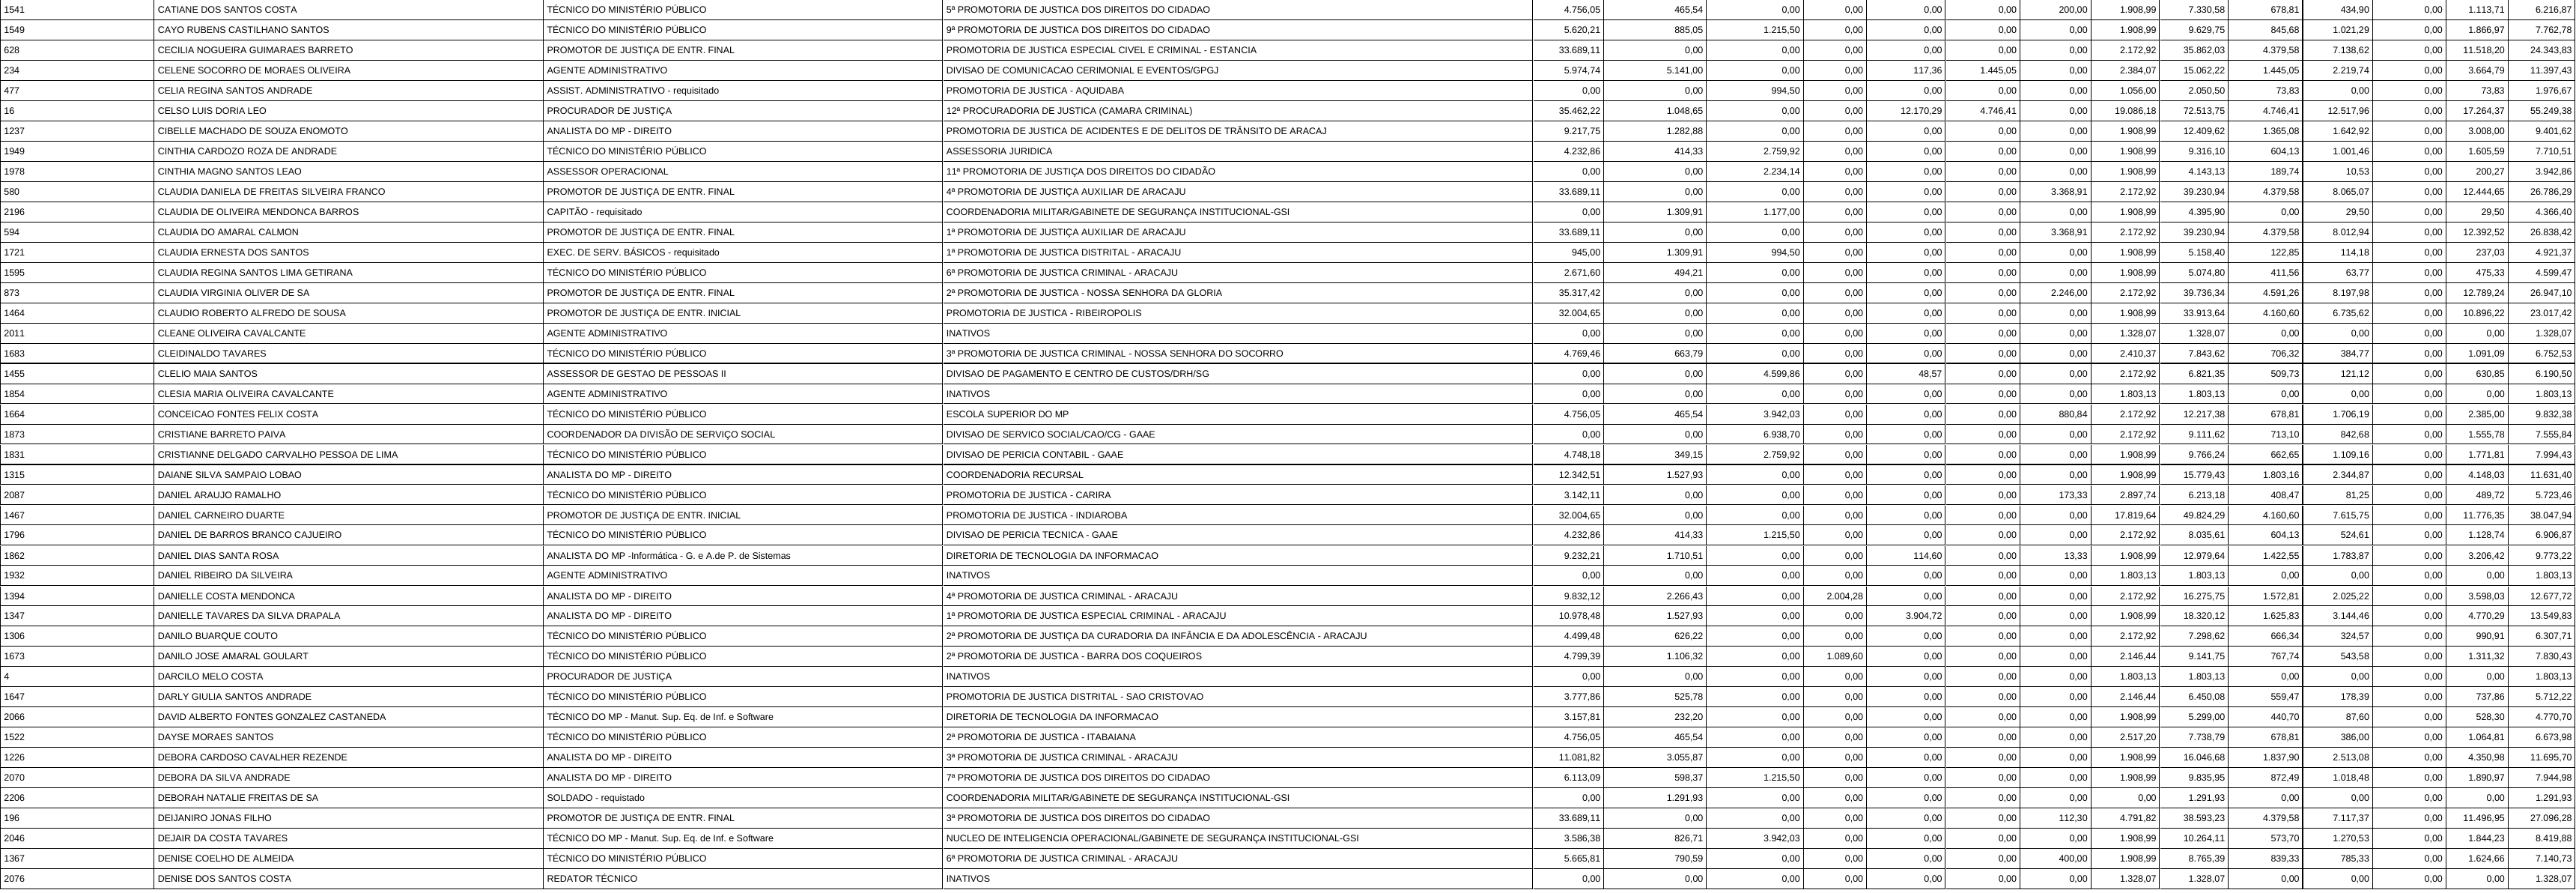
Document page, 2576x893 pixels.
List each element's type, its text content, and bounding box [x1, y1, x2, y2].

table_cell 12.789,24 [2446, 283, 2508, 303]
table_cell 842,68 [2303, 425, 2372, 444]
table_cell 3.008,00 [2446, 121, 2508, 141]
table_cell 38.593,23 [2160, 808, 2228, 828]
table_cell 2.234,14 [1707, 162, 1803, 181]
table_cell 0,00 [2373, 364, 2446, 384]
table_cell TÉCNICO DO MINISTÉRIO PÚBLICO [544, 626, 942, 646]
table_cell ASSESSORIA JURIDICA [944, 142, 1532, 161]
table_cell 2.172,92 [2092, 223, 2159, 242]
table_cell DIRETORIA DE TECNOLOGIA DA INFORMACAO [944, 546, 1532, 565]
table_cell CLAUDIA REGINA SANTOS LIMA GETIRANA [154, 263, 543, 282]
table_cell 1647 [1, 687, 154, 706]
table_cell 3.586,38 [1534, 829, 1603, 848]
table_cell 0,00 [1804, 667, 1866, 686]
table_cell 0,00 [2373, 40, 2446, 60]
table_cell 2066 [1, 707, 154, 727]
table_cell 0,00 [2020, 587, 2091, 605]
table_cell 0,00 [2373, 223, 2446, 242]
table_cell 9.835,95 [2160, 768, 2228, 787]
table_cell COORDENADORIA MILITAR/GABINETE DE SEGURANÇA INSTITUCIONAL-GSI [944, 788, 1532, 808]
table_cell 0,00 [1946, 525, 2020, 545]
table_cell 1.706,19 [2303, 405, 2372, 424]
table_cell 0,00 [2373, 263, 2446, 282]
table_cell 0,00 [2020, 202, 2091, 222]
table_cell 1347 [1, 606, 154, 626]
table_cell 885,05 [1604, 20, 1706, 40]
table_cell 3ª PROMOTORIA DE JUSTICA CRIMINAL - ARACAJU [944, 748, 1532, 767]
table_cell 4.379,58 [2229, 182, 2302, 202]
table_cell 1.642,92 [2303, 121, 2372, 141]
table_cell 706,32 [2229, 344, 2302, 363]
table_cell 1464 [1, 303, 154, 323]
table_cell 0,00 [1604, 283, 1706, 303]
table_cell DIVISAO DE COMUNICACAO CERIMONIAL E EVENTOS/GPGJ [944, 61, 1532, 80]
table_cell DENISE COELHO DE ALMEIDA [154, 849, 543, 868]
table_cell 0,00 [2020, 768, 2091, 787]
table_cell 1455 [1, 364, 154, 384]
table_cell 0,00 [1867, 667, 1945, 686]
table_cell 0,00 [1707, 587, 1803, 605]
table_cell 114,18 [2303, 243, 2372, 262]
table_cell 232,20 [1604, 707, 1706, 727]
table_cell 2.172,92 [2092, 40, 2159, 60]
table_cell 1.555,78 [2446, 425, 2508, 444]
table_cell 4 [1, 667, 154, 686]
table_cell 5.299,00 [2160, 707, 2228, 727]
table_cell ASSESSOR OPERACIONAL [544, 162, 942, 181]
table_cell 7.843,62 [2160, 344, 2228, 363]
table_cell 1831 [1, 445, 154, 464]
table_cell 0,00 [2303, 869, 2372, 889]
table_cell CLEANE OLIVEIRA CAVALCANTE [154, 324, 543, 343]
table_cell TÉCNICO DO MINISTÉRIO PÚBLICO [544, 485, 942, 504]
table_cell 5.158,40 [2160, 243, 2228, 262]
table_cell 0,00 [1707, 263, 1803, 282]
table_header 434,90 [2303, 0, 2372, 19]
table_cell 0,00 [1707, 849, 1803, 868]
table_cell 0,00 [1804, 465, 1866, 484]
table_cell CLAUDIA VIRGINIA OLIVER DE SA [154, 283, 543, 303]
table_cell 0,00 [2020, 20, 2091, 40]
table_cell 2206 [1, 788, 154, 808]
table_cell 1.056,00 [2092, 81, 2159, 100]
table_cell 0,00 [1707, 707, 1803, 727]
table_cell 0,00 [2373, 546, 2446, 565]
table_cell 7.298,62 [2160, 626, 2228, 646]
table_cell 0,00 [2020, 81, 2091, 100]
table_cell 1.328,07 [2509, 869, 2575, 889]
table_cell 3.157,81 [1534, 707, 1603, 727]
table_cell 2076 [1, 869, 154, 889]
table_cell 1315 [1, 465, 154, 484]
table_cell 662,65 [2229, 445, 2302, 464]
table_cell 2.050,50 [2160, 81, 2228, 100]
table_cell 678,81 [2229, 405, 2302, 424]
table_cell 0,00 [2373, 445, 2446, 464]
table_cell 121,12 [2303, 364, 2372, 384]
table_cell 0,00 [1804, 606, 1866, 626]
table_cell 9.773,22 [2509, 546, 2575, 565]
table_cell 1.837,90 [2229, 748, 2302, 767]
table_cell 1.890,97 [2446, 768, 2508, 787]
table_cell 0,00 [1867, 727, 1945, 747]
table_cell 1.291,93 [2160, 788, 2228, 808]
table_cell 4.232,86 [1534, 525, 1603, 545]
table_cell 1.445,05 [1946, 61, 2020, 80]
table_cell 0,00 [1946, 142, 2020, 161]
table_cell PROMOTOR DE JUSTIÇA DE ENTR. FINAL [544, 808, 942, 828]
table_cell 1.908,99 [2092, 606, 2159, 626]
table_cell 0,00 [2373, 727, 2446, 747]
table_header 1.908,99 [2092, 0, 2159, 19]
table_cell 4.770,29 [2446, 606, 2508, 626]
table_cell 994,50 [1707, 243, 1803, 262]
table_cell 0,00 [2373, 384, 2446, 403]
table_cell 0,00 [1946, 727, 2020, 747]
table_cell 2.146,44 [2092, 647, 2159, 666]
table_cell ANALISTA DO MP - DIREITO [544, 587, 942, 605]
table_cell 0,00 [2303, 324, 2372, 343]
table_cell 33.689,11 [1534, 40, 1603, 60]
table_cell 559,47 [2229, 687, 2302, 706]
table_cell 9.316,10 [2160, 142, 2228, 161]
table_cell 2ª PROMOTORIA DE JUSTICA - ITABAIANA [944, 727, 1532, 747]
table_cell CAYO RUBENS CASTILHANO SANTOS [154, 20, 543, 40]
table_cell 1.803,13 [2092, 667, 2159, 686]
table_cell 4.379,58 [2229, 223, 2302, 242]
table_cell 24.343,83 [2509, 40, 2575, 60]
table_cell 0,00 [1534, 667, 1603, 686]
table_cell 3.904,72 [1867, 606, 1945, 626]
table_cell AGENTE ADMINISTRATIVO [544, 324, 942, 343]
table_cell DIVISAO DE PERICIA CONTABIL - GAAE [944, 445, 1532, 464]
table_cell 1.803,13 [2509, 566, 2575, 585]
table_cell 414,33 [1604, 142, 1706, 161]
table_cell 1.908,99 [2092, 465, 2159, 484]
table_cell 0,00 [2229, 869, 2302, 889]
table_cell 0,00 [1804, 303, 1866, 323]
table_cell 0,00 [1804, 506, 1866, 524]
table_cell PROMOTOR DE JUSTIÇA DE ENTR. FINAL [544, 40, 942, 60]
table_cell 0,00 [1804, 20, 1866, 40]
table_cell 1.328,07 [2092, 324, 2159, 343]
table_cell 0,00 [1707, 223, 1803, 242]
table_cell 0,00 [2020, 647, 2091, 666]
table_cell 1.908,99 [2092, 748, 2159, 767]
table_cell DANILO JOSE AMARAL GOULART [154, 647, 543, 666]
table_cell PROCURADOR DE JUSTIÇA [544, 667, 942, 686]
table_cell 0,00 [2020, 829, 2091, 848]
table_cell 13,33 [2020, 546, 2091, 565]
table_header TÉCNICO DO MINISTÉRIO PÚBLICO [544, 0, 942, 19]
table_cell PROMOTOR DE JUSTIÇA DE ENTR. INICIAL [544, 506, 942, 524]
table_cell 0,00 [2373, 869, 2446, 889]
table_cell 580 [1, 182, 154, 202]
table_cell 543,58 [2303, 647, 2372, 666]
table_cell 573,70 [2229, 829, 2302, 848]
table_cell 3ª PROMOTORIA DE JUSTICA DOS DIREITOS DO CIDADAO [944, 808, 1532, 828]
table_cell 1.803,16 [2229, 465, 2302, 484]
table_cell 33.689,11 [1534, 808, 1603, 828]
table_cell DIVISAO DE PERICIA TECNICA - GAAE [944, 525, 1532, 545]
table_cell 1.908,99 [2092, 445, 2159, 464]
table_cell 0,00 [1867, 223, 1945, 242]
table_cell 7.117,37 [2303, 808, 2372, 828]
table_cell 0,00 [1707, 303, 1803, 323]
table_cell 0,00 [2373, 243, 2446, 262]
table_cell TÉCNICO DO MP - Manut. Sup. Eq. de Inf. e Software [544, 829, 942, 848]
table_cell 0,00 [1604, 869, 1706, 889]
table_cell CECILIA NOGUEIRA GUIMARAES BARRETO [154, 40, 543, 60]
table_cell 33.689,11 [1534, 182, 1603, 202]
table_cell 845,68 [2229, 20, 2302, 40]
table_cell 0,00 [1604, 40, 1706, 60]
table_cell 0,00 [1534, 869, 1603, 889]
table_cell 12.517,96 [2303, 101, 2372, 121]
table_cell 1.001,46 [2303, 142, 2372, 161]
table_cell 0,00 [1804, 101, 1866, 121]
table_cell 0,00 [1867, 788, 1945, 808]
table_cell 5.712,22 [2509, 687, 2575, 706]
table_cell 1.803,13 [2092, 566, 2159, 585]
table_cell 0,00 [1867, 384, 1945, 403]
table_cell INATIVOS [944, 566, 1532, 585]
table_cell 0,00 [1604, 364, 1706, 384]
table_cell 1.177,00 [1707, 202, 1803, 222]
table_cell 9ª PROMOTORIA DE JUSTICA DOS DIREITOS DO CIDADAO [944, 20, 1532, 40]
table_cell 1.803,13 [2092, 384, 2159, 403]
table_cell 1.625,83 [2229, 606, 2302, 626]
table_cell 2070 [1, 768, 154, 787]
table_cell 1854 [1, 384, 154, 403]
table_cell 173,33 [2020, 485, 2091, 504]
table_cell 0,00 [1604, 162, 1706, 181]
table_cell 0,00 [1867, 647, 1945, 666]
table_cell 1.908,99 [2092, 768, 2159, 787]
table_cell 7.994,43 [2509, 445, 2575, 464]
table_cell 0,00 [2303, 788, 2372, 808]
table_cell 0,00 [1804, 525, 1866, 545]
table_cell 525,78 [1604, 687, 1706, 706]
table_cell 0,00 [1867, 324, 1945, 343]
table_cell 16.046,68 [2160, 748, 2228, 767]
table_cell 55.249,38 [2509, 101, 2575, 121]
table_cell 2.246,00 [2020, 283, 2091, 303]
table_cell CELENE SOCORRO DE MORAES OLIVEIRA [154, 61, 543, 80]
table_cell 0,00 [2373, 162, 2446, 181]
table_cell 414,33 [1604, 525, 1706, 545]
table_cell 9.629,75 [2160, 20, 2228, 40]
table_cell 0,00 [1946, 707, 2020, 727]
table_cell 114,60 [1867, 546, 1945, 565]
table_cell 8.197,98 [2303, 283, 2372, 303]
table_cell 0,00 [1946, 485, 2020, 504]
table_cell 1.908,99 [2092, 303, 2159, 323]
table_cell 26.838,42 [2509, 223, 2575, 242]
table_cell 0,00 [1707, 606, 1803, 626]
table_cell DAVID ALBERTO FONTES GONZALEZ CASTANEDA [154, 707, 543, 727]
table_cell 0,00 [1804, 405, 1866, 424]
table_cell 10.978,48 [1534, 606, 1603, 626]
table_cell 873 [1, 283, 154, 303]
table_cell 1ª PROMOTORIA DE JUSTICA DISTRITAL - ARACAJU [944, 243, 1532, 262]
table_cell 0,00 [1534, 162, 1603, 181]
table_cell 0,00 [1946, 20, 2020, 40]
table_cell 1796 [1, 525, 154, 545]
table_cell 12.392,52 [2446, 223, 2508, 242]
table_cell DARLY GIULIA SANTOS ANDRADE [154, 687, 543, 706]
table_cell 11.397,43 [2509, 61, 2575, 80]
table_cell 0,00 [1604, 808, 1706, 828]
table_cell 11.695,70 [2509, 748, 2575, 767]
table_cell 0,00 [2373, 465, 2446, 484]
table_cell 0,00 [1867, 20, 1945, 40]
table_cell ANALISTA DO MP - DIREITO [544, 606, 942, 626]
table_cell 4.746,41 [1946, 101, 2020, 121]
table_cell 2.219,74 [2303, 61, 2372, 80]
table_cell 7.140,73 [2509, 849, 2575, 868]
table_cell 122,85 [2229, 243, 2302, 262]
table_cell 6ª PROMOTORIA DE JUSTICA CRIMINAL - ARACAJU [944, 849, 1532, 868]
table_cell 0,00 [1867, 344, 1945, 363]
table_cell PROMOTOR DE JUSTIÇA DE ENTR. INICIAL [544, 303, 942, 323]
table_cell 0,00 [2020, 263, 2091, 282]
table_cell 1932 [1, 566, 154, 585]
table_cell TÉCNICO DO MINISTÉRIO PÚBLICO [544, 20, 942, 40]
table_header 7.330,58 [2160, 0, 2228, 19]
table_cell 0,00 [1867, 405, 1945, 424]
table_cell 0,00 [2446, 869, 2508, 889]
table_cell 0,00 [1707, 808, 1803, 828]
table_cell 1.106,32 [1604, 647, 1706, 666]
table_cell 1949 [1, 142, 154, 161]
table_cell 1.309,91 [1604, 202, 1706, 222]
table_cell 0,00 [1946, 849, 2020, 868]
table_cell 2.172,92 [2092, 587, 2159, 605]
table_cell 0,00 [1534, 324, 1603, 343]
table_cell 9.832,12 [1534, 587, 1603, 605]
table_cell 2.004,28 [1804, 587, 1866, 605]
table_cell 604,13 [2229, 525, 2302, 545]
table_cell 0,00 [1946, 606, 2020, 626]
table_cell 35.462,22 [1534, 101, 1603, 121]
table_cell 7.762,78 [2509, 20, 2575, 40]
table_cell 4.791,82 [2092, 808, 2159, 828]
table_cell 0,00 [1707, 788, 1803, 808]
table_cell 4.756,05 [1534, 727, 1603, 747]
table_header 465,54 [1604, 0, 1706, 19]
table_cell 9.766,24 [2160, 445, 2228, 464]
table_cell 4.499,48 [1534, 626, 1603, 646]
table_cell 0,00 [2020, 788, 2091, 808]
table_cell 0,00 [1707, 182, 1803, 202]
table_cell 0,00 [1707, 687, 1803, 706]
table_cell TÉCNICO DO MINISTÉRIO PÚBLICO [544, 344, 942, 363]
table_cell 0,00 [2446, 566, 2508, 585]
table_header 678,81 [2229, 0, 2302, 19]
table_cell 0,00 [1707, 566, 1803, 585]
table_cell 6.735,62 [2303, 303, 2372, 323]
table_cell 7ª PROMOTORIA DE JUSTICA DOS DIREITOS DO CIDADAO [944, 768, 1532, 787]
table_cell 2.172,92 [2092, 182, 2159, 202]
table_cell 8.012,94 [2303, 223, 2372, 242]
table_cell 0,00 [1946, 566, 2020, 585]
table_cell 0,00 [1946, 405, 2020, 424]
table_cell 0,00 [2020, 40, 2091, 60]
table_cell 72.513,75 [2160, 101, 2228, 121]
table_cell 0,00 [1604, 425, 1706, 444]
table_cell 1664 [1, 405, 154, 424]
table_cell 6.906,87 [2509, 525, 2575, 545]
table_cell 6ª PROMOTORIA DE JUSTICA CRIMINAL - ARACAJU [944, 263, 1532, 282]
table_cell 0,00 [1804, 727, 1866, 747]
table_cell 17.264,37 [2446, 101, 2508, 121]
table_cell 3.664,79 [2446, 61, 2508, 80]
table_cell 1.527,93 [1604, 465, 1706, 484]
table_cell 12.217,38 [2160, 405, 2228, 424]
table_cell 767,74 [2229, 647, 2302, 666]
table_cell 81,25 [2303, 485, 2372, 504]
table_cell 0,00 [1867, 768, 1945, 787]
table_cell 0,00 [2373, 324, 2446, 343]
table_cell PROMOTORIA DE JUSTICA - RIBEIROPOLIS [944, 303, 1532, 323]
table_cell 2.172,92 [2092, 405, 2159, 424]
table_cell 1ª PROMOTORIA DE JUSTICA ESPECIAL CRIMINAL - ARACAJU [944, 606, 1532, 626]
table_cell 1.018,48 [2303, 768, 2372, 787]
table_cell 0,00 [2373, 20, 2446, 40]
table_cell 1.844,23 [2446, 829, 2508, 848]
table_cell 29,50 [2303, 202, 2372, 222]
table_cell 0,00 [2373, 506, 2446, 524]
table_cell 0,00 [1707, 727, 1803, 747]
table_cell SOLDADO - requistado [544, 788, 942, 808]
table_cell 0,00 [2020, 384, 2091, 403]
table_cell 1.572,81 [2229, 587, 2302, 605]
table_cell ASSESSOR DE GESTAO DE PESSOAS II [544, 364, 942, 384]
table_cell 0,00 [1867, 182, 1945, 202]
table_cell 465,54 [1604, 405, 1706, 424]
table_cell ASSIST. ADMINISTRATIVO - requisitado [544, 81, 942, 100]
table_cell 0,00 [1804, 283, 1866, 303]
table_cell 38.047,94 [2509, 506, 2575, 524]
table_cell 0,00 [1867, 465, 1945, 484]
table_cell 6.938,70 [1707, 425, 1803, 444]
table_cell 0,00 [2373, 525, 2446, 545]
table_cell CLAUDIA DE OLIVEIRA MENDONCA BARROS [154, 202, 543, 222]
table_cell 0,00 [2020, 525, 2091, 545]
table_cell 1.109,16 [2303, 445, 2372, 464]
table_cell 4.160,60 [2229, 303, 2302, 323]
table_cell 12.342,51 [1534, 465, 1603, 484]
table_cell 0,00 [1707, 283, 1803, 303]
table_cell 785,33 [2303, 849, 2372, 868]
table_cell 1522 [1, 727, 154, 747]
table_cell 826,71 [1604, 829, 1706, 848]
table_cell 0,00 [1867, 283, 1945, 303]
table_cell 1.908,99 [2092, 142, 2159, 161]
table_cell 17.819,64 [2092, 506, 2159, 524]
table_header CATIANE DOS SANTOS COSTA [154, 0, 543, 19]
table_cell 0,00 [1867, 142, 1945, 161]
table_cell 0,00 [1707, 546, 1803, 565]
table_cell 2.172,92 [2092, 283, 2159, 303]
table_header 1541 [1, 0, 154, 19]
table_cell 0,00 [2020, 465, 2091, 484]
table_cell 0,00 [1707, 344, 1803, 363]
table_cell DEBORA DA SILVA ANDRADE [154, 768, 543, 787]
table_cell 0,00 [1946, 283, 2020, 303]
table_cell 0,00 [2373, 667, 2446, 686]
table_cell CLEIDINALDO TAVARES [154, 344, 543, 363]
table_cell 0,00 [1804, 566, 1866, 585]
table_cell 0,00 [2373, 121, 2446, 141]
table_cell 2ª PROMOTORIA DE JUSTICA - BARRA DOS COQUEIROS [944, 647, 1532, 666]
table_cell 12.409,62 [2160, 121, 2228, 141]
table_cell 49.824,29 [2160, 506, 2228, 524]
table_cell 0,00 [1867, 303, 1945, 323]
table_cell 0,00 [1867, 869, 1945, 889]
table_cell 0,00 [1707, 485, 1803, 504]
table_cell 1394 [1, 587, 154, 605]
table_cell CINTHIA CARDOZO ROZA DE ANDRADE [154, 142, 543, 161]
table_cell 0,00 [2446, 324, 2508, 343]
table_cell 0,00 [1946, 587, 2020, 605]
table_cell 0,00 [1604, 81, 1706, 100]
table_cell REDATOR TÉCNICO [544, 869, 942, 889]
table_cell 26.786,29 [2509, 182, 2575, 202]
table_cell 6.821,35 [2160, 364, 2228, 384]
table_cell 3.055,87 [1604, 748, 1706, 767]
table_cell COORDENADORIA MILITAR/GABINETE DE SEGURANÇA INSTITUCIONAL-GSI [944, 202, 1532, 222]
table_cell 0,00 [1604, 324, 1706, 343]
table_cell 0,00 [1804, 626, 1866, 646]
table_cell CLAUDIA DANIELA DE FREITAS SILVEIRA FRANCO [154, 182, 543, 202]
table_cell 6.190,50 [2509, 364, 2575, 384]
table_cell DEBORAH NATALIE FREITAS DE SA [154, 788, 543, 808]
table_cell 0,00 [2229, 202, 2302, 222]
table_cell 0,00 [1867, 121, 1945, 141]
table_cell 0,00 [2373, 587, 2446, 605]
table_cell 48,57 [1867, 364, 1945, 384]
table_cell CLAUDIO ROBERTO ALFREDO DE SOUSA [154, 303, 543, 323]
table_cell 678,81 [2229, 727, 2302, 747]
table_cell 0,00 [1804, 61, 1866, 80]
table_cell 4.748,18 [1534, 445, 1603, 464]
table_cell 1.365,08 [2229, 121, 2302, 141]
table_cell EXEC. DE SERV. BÁSICOS - requisitado [544, 243, 942, 262]
table_cell 872,49 [2229, 768, 2302, 787]
table_header 4.756,05 [1534, 0, 1603, 19]
table_cell 0,00 [1707, 384, 1803, 403]
table_cell 0,00 [1604, 182, 1706, 202]
table_cell 0,00 [2020, 566, 2091, 585]
table_cell 0,00 [2092, 788, 2159, 808]
table_cell 0,00 [1804, 243, 1866, 262]
table_cell INATIVOS [944, 869, 1532, 889]
table_cell 63,77 [2303, 263, 2372, 282]
table_cell 2.410,37 [2092, 344, 2159, 363]
table_cell 9.232,21 [1534, 546, 1603, 565]
table_cell 0,00 [1946, 869, 2020, 889]
table_cell 1.291,93 [1604, 788, 1706, 808]
table_cell 0,00 [2229, 566, 2302, 585]
table_cell 0,00 [1534, 364, 1603, 384]
table_cell 0,00 [1946, 182, 2020, 202]
table_cell 4.756,05 [1534, 405, 1603, 424]
table_cell 10.264,11 [2160, 829, 2228, 848]
table_cell 1367 [1, 849, 154, 868]
table_header 0,00 [1867, 0, 1945, 19]
table_cell 0,00 [1707, 324, 1803, 343]
table_cell 594 [1, 223, 154, 242]
table_cell 87,60 [2303, 707, 2372, 727]
table_cell 12.170,29 [1867, 101, 1945, 121]
table_cell 1.710,51 [1604, 546, 1706, 565]
table_cell 0,00 [1804, 445, 1866, 464]
table_cell 19.086,18 [2092, 101, 2159, 121]
table_cell 0,00 [1707, 626, 1803, 646]
table_cell 0,00 [1946, 121, 2020, 141]
table_cell 4.770,70 [2509, 707, 2575, 727]
table_cell 2.172,92 [2092, 425, 2159, 444]
table_cell 0,00 [1604, 506, 1706, 524]
table_cell CINTHIA MAGNO SANTOS LEAO [154, 162, 543, 181]
table_cell 0,00 [1804, 808, 1866, 828]
table_cell 0,00 [2020, 61, 2091, 80]
table_cell 2.897,74 [2092, 485, 2159, 504]
table_cell 0,00 [1867, 525, 1945, 545]
table_cell 234 [1, 61, 154, 80]
table_cell 0,00 [1804, 364, 1866, 384]
table_cell 0,00 [1604, 384, 1706, 403]
table_cell 0,00 [1946, 81, 2020, 100]
table_cell 628 [1, 40, 154, 60]
table_cell ANALISTA DO MP -Informática - G. e A.de P. de Sistemas [544, 546, 942, 565]
table_cell 0,00 [1946, 626, 2020, 646]
table_cell 0,00 [1867, 425, 1945, 444]
table_cell 178,39 [2303, 687, 2372, 706]
table_cell 1.803,13 [2160, 566, 2228, 585]
table_cell TÉCNICO DO MINISTÉRIO PÚBLICO [544, 727, 942, 747]
table_cell 0,00 [1804, 81, 1866, 100]
table_cell CLAUDIA ERNESTA DOS SANTOS [154, 243, 543, 262]
table_cell 196 [1, 808, 154, 828]
table_cell 0,00 [2020, 121, 2091, 141]
table_cell 0,00 [2373, 182, 2446, 202]
table_cell DIVISAO DE PAGAMENTO E CENTRO DE CUSTOS/DRH/SG [944, 364, 1532, 384]
table_cell 6.450,08 [2160, 687, 2228, 706]
table_cell 3.942,86 [2509, 162, 2575, 181]
table_cell 0,00 [1867, 162, 1945, 181]
table_cell 0,00 [1946, 162, 2020, 181]
table_cell 1.445,05 [2229, 61, 2302, 80]
table_cell 1873 [1, 425, 154, 444]
table_cell 0,00 [2373, 808, 2446, 828]
table_cell 0,00 [2373, 768, 2446, 787]
table_cell PROMOTORIA DE JUSTICA DISTRITAL - SAO CRISTOVAO [944, 687, 1532, 706]
table_cell 11.518,20 [2446, 40, 2508, 60]
table_cell 0,00 [1946, 344, 2020, 363]
table_cell 2.759,92 [1707, 142, 1803, 161]
table_cell 9.141,75 [2160, 647, 2228, 666]
table_cell 4ª PROMOTORIA DE JUSTICA CRIMINAL - ARACAJU [944, 587, 1532, 605]
table_cell 0,00 [2303, 81, 2372, 100]
table_cell 1467 [1, 506, 154, 524]
table_cell CONCEICAO FONTES FELIX COSTA [154, 405, 543, 424]
table_cell 0,00 [2373, 61, 2446, 80]
table_cell 1.803,13 [2509, 667, 2575, 686]
table_cell 4.148,03 [2446, 465, 2508, 484]
table_cell 0,00 [2373, 748, 2446, 767]
table_cell 0,00 [2446, 667, 2508, 686]
table_cell 2.344,87 [2303, 465, 2372, 484]
table_cell 1.311,32 [2446, 647, 2508, 666]
table_cell 0,00 [1946, 425, 2020, 444]
table_cell 0,00 [1946, 324, 2020, 343]
table_cell 494,21 [1604, 263, 1706, 282]
table_cell 23.017,42 [2509, 303, 2575, 323]
table_cell 2.266,43 [1604, 587, 1706, 605]
table_cell 5.974,74 [1534, 61, 1603, 80]
table_cell 0,00 [1707, 869, 1803, 889]
table_cell 4.232,86 [1534, 142, 1603, 161]
table_cell PROMOTORIA DE JUSTICA DE ACIDENTES E DE DELITOS DE TRÂNSITO DE ARACAJ [944, 121, 1532, 141]
table_cell 4.921,37 [2509, 243, 2575, 262]
table_cell TÉCNICO DO MINISTÉRIO PÚBLICO [544, 405, 942, 424]
table_cell 0,00 [1604, 303, 1706, 323]
table_cell TÉCNICO DO MINISTÉRIO PÚBLICO [544, 647, 942, 666]
table_cell DENISE DOS SANTOS COSTA [154, 869, 543, 889]
table_cell 0,00 [1804, 768, 1866, 787]
table_cell 0,00 [2373, 81, 2446, 100]
table_cell 0,00 [1867, 808, 1945, 828]
table_cell DANIEL ARAUJO RAMALHO [154, 485, 543, 504]
table_cell 5.141,00 [1604, 61, 1706, 80]
table_cell 0,00 [2303, 667, 2372, 686]
table_cell 0,00 [2020, 303, 2091, 323]
table_cell 1.291,93 [2509, 788, 2575, 808]
table_cell PROMOTORIA DE JUSTICA ESPECIAL CIVEL E CRIMINAL - ESTANCIA [944, 40, 1532, 60]
table_cell 880,84 [2020, 405, 2091, 424]
table_cell 408,47 [2229, 485, 2302, 504]
table_cell 465,54 [1604, 727, 1706, 747]
table_cell INATIVOS [944, 384, 1532, 403]
table_cell 11.081,82 [1534, 748, 1603, 767]
table_cell TÉCNICO DO MINISTÉRIO PÚBLICO [544, 525, 942, 545]
table_cell 4.379,58 [2229, 40, 2302, 60]
table_cell 1683 [1, 344, 154, 363]
table_cell 3.598,03 [2446, 587, 2508, 605]
table_cell CAPITÃO - requisitado [544, 202, 942, 222]
table_cell 1.908,99 [2092, 202, 2159, 222]
table_cell 0,00 [2373, 283, 2446, 303]
table_cell 0,00 [2373, 303, 2446, 323]
table_cell 994,50 [1707, 81, 1803, 100]
table_cell 386,00 [2303, 727, 2372, 747]
table_cell 1.908,99 [2092, 263, 2159, 282]
table_cell TÉCNICO DO MINISTÉRIO PÚBLICO [544, 687, 942, 706]
table_cell 112,30 [2020, 808, 2091, 828]
table_cell 0,00 [2020, 364, 2091, 384]
table_cell 12.444,65 [2446, 182, 2508, 202]
table_cell 0,00 [1804, 202, 1866, 222]
table_cell 0,00 [2020, 606, 2091, 626]
table_cell 0,00 [1534, 566, 1603, 585]
table_cell 0,00 [1946, 808, 2020, 828]
table_cell 0,00 [1946, 647, 2020, 666]
table_cell CLELIO MAIA SANTOS [154, 364, 543, 384]
table_cell AGENTE ADMINISTRATIVO [544, 566, 942, 585]
table_cell 8.765,39 [2160, 849, 2228, 868]
table_cell 26.947,10 [2509, 283, 2575, 303]
table_cell 598,37 [1604, 768, 1706, 787]
table_cell 7.830,43 [2509, 647, 2575, 666]
table_cell 0,00 [1867, 263, 1945, 282]
table_cell 0,00 [2373, 142, 2446, 161]
table_cell 0,00 [2373, 344, 2446, 363]
table_cell 0,00 [1867, 485, 1945, 504]
table_cell 489,72 [2446, 485, 2508, 504]
table_header 0,00 [1804, 0, 1866, 19]
table_cell TÉCNICO DO MINISTÉRIO PÚBLICO [544, 142, 942, 161]
table_header 0,00 [1946, 0, 2020, 19]
table_cell 0,00 [2373, 425, 2446, 444]
table_cell 1.908,99 [2092, 707, 2159, 727]
table_cell 0,00 [1946, 748, 2020, 767]
table_cell 1.908,99 [2092, 243, 2159, 262]
table_cell 2.384,07 [2092, 61, 2159, 80]
table_cell 2.025,22 [2303, 587, 2372, 605]
table_cell 0,00 [1707, 465, 1803, 484]
table_cell 27.096,28 [2509, 808, 2575, 828]
table_cell 0,00 [1804, 40, 1866, 60]
table_cell ANALISTA DO MP - DIREITO [544, 465, 942, 484]
table_cell 4.350,98 [2446, 748, 2508, 767]
table_cell 1.908,99 [2092, 162, 2159, 181]
table_cell 3.144,46 [2303, 606, 2372, 626]
table_cell 0,00 [1804, 829, 1866, 848]
table_cell DIVISAO DE SERVICO SOCIAL/CAO/CG - GAAE [944, 425, 1532, 444]
table_cell 4.366,40 [2509, 202, 2575, 222]
table_cell 1.866,97 [2446, 20, 2508, 40]
table_cell 0,00 [1804, 849, 1866, 868]
table_cell 4.599,86 [1707, 364, 1803, 384]
table_cell 7.944,98 [2509, 768, 2575, 787]
table_cell CELIA REGINA SANTOS ANDRADE [154, 81, 543, 100]
table_cell 0,00 [1707, 647, 1803, 666]
table_cell 839,33 [2229, 849, 2302, 868]
table_cell 0,00 [2373, 626, 2446, 646]
table_cell 200,27 [2446, 162, 2508, 181]
table_cell COORDENADOR DA DIVISÃO DE SERVIÇO SOCIAL [544, 425, 942, 444]
table_cell 3.777,86 [1534, 687, 1603, 706]
table_cell 2.513,08 [2303, 748, 2372, 767]
table_cell 5.723,46 [2509, 485, 2575, 504]
table_cell 1862 [1, 546, 154, 565]
table_cell 1.089,60 [1804, 647, 1866, 666]
table_cell 1306 [1, 626, 154, 646]
table_cell 0,00 [1867, 243, 1945, 262]
table_cell 11.776,35 [2446, 506, 2508, 524]
table_cell 0,00 [2373, 849, 2446, 868]
table_cell 0,00 [1867, 748, 1945, 767]
table_cell 9.832,38 [2509, 405, 2575, 424]
table_cell 475,33 [2446, 263, 2508, 282]
table_cell 33.913,64 [2160, 303, 2228, 323]
table_cell 0,00 [1804, 263, 1866, 282]
table_cell 39.230,94 [2160, 182, 2228, 202]
table_cell 0,00 [2303, 566, 2372, 585]
table_cell 4.591,26 [2229, 283, 2302, 303]
table_cell 0,00 [1804, 142, 1866, 161]
table_cell DIRETORIA DE TECNOLOGIA DA INFORMACAO [944, 707, 1532, 727]
table_cell 0,00 [2446, 384, 2508, 403]
table_cell 0,00 [1804, 748, 1866, 767]
table_cell CRISTIANE BARRETO PAIVA [154, 425, 543, 444]
table_cell 4.599,47 [2509, 263, 2575, 282]
table_cell 2196 [1, 202, 154, 222]
table_cell 2.172,92 [2092, 626, 2159, 646]
table_cell 6.752,53 [2509, 344, 2575, 363]
table_cell PROMOTOR DE JUSTIÇA DE ENTR. FINAL [544, 223, 942, 242]
table_cell 7.710,51 [2509, 142, 2575, 161]
table_cell ANALISTA DO MP - DIREITO [544, 121, 942, 141]
table_cell 0,00 [1946, 303, 2020, 323]
table_cell DAIANE SILVA SAMPAIO LOBAO [154, 465, 543, 484]
table_header 5ª PROMOTORIA DE JUSTICA DOS DIREITOS DO CIDADAO [944, 0, 1532, 19]
table_cell 18.320,12 [2160, 606, 2228, 626]
table_cell 0,00 [2373, 202, 2446, 222]
table_cell 15.062,22 [2160, 61, 2228, 80]
table_cell 0,00 [1867, 566, 1945, 585]
table_cell 0,00 [1707, 506, 1803, 524]
table_cell 29,50 [2446, 202, 2508, 222]
table_cell 1.215,50 [1707, 525, 1803, 545]
table_header 0,00 [2373, 0, 2446, 19]
table_cell 663,79 [1604, 344, 1706, 363]
table_cell 1.215,50 [1707, 20, 1803, 40]
table_cell 1.908,99 [2092, 849, 2159, 868]
table_cell 1.605,59 [2446, 142, 2508, 161]
table_cell 0,00 [1604, 223, 1706, 242]
table_cell 0,00 [2446, 788, 2508, 808]
table_cell 1673 [1, 647, 154, 666]
table_cell 1.128,74 [2446, 525, 2508, 545]
table_cell 1.803,13 [2160, 667, 2228, 686]
table_cell NUCLEO DE INTELIGENCIA OPERACIONAL/GABINETE DE SEGURANÇA INSTITUCIONAL-GSI [944, 829, 1532, 848]
table_cell 1.422,55 [2229, 546, 2302, 565]
table_cell 4.799,39 [1534, 647, 1603, 666]
table_cell 10.896,22 [2446, 303, 2508, 323]
table_cell 13.549,83 [2509, 606, 2575, 626]
table_cell 0,00 [2020, 727, 2091, 747]
table_cell 0,00 [2020, 626, 2091, 646]
table_cell 0,00 [1946, 202, 2020, 222]
table_cell 0,00 [1804, 546, 1866, 565]
table_cell 0,00 [2373, 788, 2446, 808]
table_cell 3.942,03 [1707, 829, 1803, 848]
table_cell 0,00 [1946, 364, 2020, 384]
table_cell 1.803,13 [2509, 384, 2575, 403]
table_cell 2.759,92 [1707, 445, 1803, 464]
table_cell 0,00 [2020, 445, 2091, 464]
table_cell DANIELLE COSTA MENDONCA [154, 587, 543, 605]
table_cell 400,00 [2020, 849, 2091, 868]
table_cell 1.091,09 [2446, 344, 2508, 363]
table_cell 1.328,07 [2509, 324, 2575, 343]
table_cell 0,00 [1867, 202, 1945, 222]
table_cell DEBORA CARDOSO CAVALHER REZENDE [154, 748, 543, 767]
table_cell 0,00 [1804, 425, 1866, 444]
table_cell 666,34 [2229, 626, 2302, 646]
table_cell 0,00 [1946, 384, 2020, 403]
table_cell CLAUDIA DO AMARAL CALMON [154, 223, 543, 242]
table_cell 0,00 [1534, 425, 1603, 444]
table_cell 0,00 [1804, 788, 1866, 808]
table_cell 0,00 [2020, 101, 2091, 121]
table_cell 0,00 [1946, 40, 2020, 60]
table_header 6.216,87 [2509, 0, 2575, 19]
table_cell 384,77 [2303, 344, 2372, 363]
table_cell INATIVOS [944, 667, 1532, 686]
table_cell 0,00 [1804, 162, 1866, 181]
table_cell 3.368,91 [2020, 182, 2091, 202]
table_cell 6.213,18 [2160, 485, 2228, 504]
table_cell 3.942,03 [1707, 405, 1803, 424]
table_cell 1.309,91 [1604, 243, 1706, 262]
table_cell 0,00 [2373, 405, 2446, 424]
table_cell 0,00 [1534, 788, 1603, 808]
table_cell 2.172,92 [2092, 364, 2159, 384]
table_cell 1595 [1, 263, 154, 282]
table_cell 73,83 [2229, 81, 2302, 100]
table_cell 1.908,99 [2092, 20, 2159, 40]
table_cell 12ª PROCURADORIA DE JUSTICA (CAMARA CRIMINAL) [944, 101, 1532, 121]
table_cell 4.143,13 [2160, 162, 2228, 181]
table_cell 0,00 [1867, 707, 1945, 727]
table_cell 39.230,94 [2160, 223, 2228, 242]
table_cell 0,00 [2373, 829, 2446, 848]
table_cell PROMOTOR DE JUSTIÇA DE ENTR. FINAL [544, 283, 942, 303]
table_cell 1.064,81 [2446, 727, 2508, 747]
table_cell 73,83 [2446, 81, 2508, 100]
table_cell 2.172,92 [2092, 525, 2159, 545]
table_cell 0,00 [1604, 566, 1706, 585]
table_cell 524,61 [2303, 525, 2372, 545]
table_cell 4.746,41 [2229, 101, 2302, 121]
table_cell 1.783,87 [2303, 546, 2372, 565]
table_cell 1.215,50 [1707, 768, 1803, 787]
table_cell 1.328,07 [2160, 869, 2228, 889]
table_cell 0,00 [1946, 243, 2020, 262]
table_cell 0,00 [1534, 81, 1603, 100]
table_cell 0,00 [2229, 788, 2302, 808]
table_cell PROMOTORIA DE JUSTICA - CARIRA [944, 485, 1532, 504]
table_header 0,00 [1707, 0, 1803, 19]
table_cell 0,00 [1867, 587, 1945, 605]
table_cell 0,00 [1946, 788, 2020, 808]
table_cell 0,00 [1707, 748, 1803, 767]
table_cell 1ª PROMOTORIA DE JUSTIÇA AUXILIAR DE ARACAJU [944, 223, 1532, 242]
table_cell 35.862,03 [2160, 40, 2228, 60]
table_cell 2.517,20 [2092, 727, 2159, 747]
table_cell 3.368,91 [2020, 223, 2091, 242]
table_cell 0,00 [1534, 384, 1603, 403]
table_cell PROMOTORIA DE JUSTICA - INDIAROBA [944, 506, 1532, 524]
table_cell 5.665,81 [1534, 849, 1603, 868]
table_cell 11.496,95 [2446, 808, 2508, 828]
table_cell 945,00 [1534, 243, 1603, 262]
table_cell 0,00 [1867, 81, 1945, 100]
table_cell 0,00 [1946, 829, 2020, 848]
table_cell 1721 [1, 243, 154, 262]
table_cell 2.385,00 [2446, 405, 2508, 424]
table_cell 2.146,44 [2092, 687, 2159, 706]
table_cell 0,00 [1946, 667, 2020, 686]
table_cell 9.217,75 [1534, 121, 1603, 141]
table_cell 0,00 [2373, 101, 2446, 121]
table_cell 0,00 [1867, 40, 1945, 60]
table_cell 0,00 [1707, 121, 1803, 141]
table_cell 0,00 [1946, 546, 2020, 565]
table_cell DANIEL CARNEIRO DUARTE [154, 506, 543, 524]
table_cell 0,00 [2373, 647, 2446, 666]
table_cell 0,00 [1867, 849, 1945, 868]
table_cell CRISTIANNE DELGADO CARVALHO PESSOA DE LIMA [154, 445, 543, 464]
table_cell 0,00 [1534, 202, 1603, 222]
table_cell 12.979,64 [2160, 546, 2228, 565]
table_cell 32.004,65 [1534, 506, 1603, 524]
table_cell 1.270,53 [2303, 829, 2372, 848]
table_cell 477 [1, 81, 154, 100]
table_cell 4.160,60 [2229, 506, 2302, 524]
table_cell CELSO LUIS DORIA LEO [154, 101, 543, 121]
table_cell 8.035,61 [2160, 525, 2228, 545]
table_cell DEJAIR DA COSTA TAVARES [154, 829, 543, 848]
table_cell 237,03 [2446, 243, 2508, 262]
table_cell 0,00 [1867, 445, 1945, 464]
table_cell 16 [1, 101, 154, 121]
table_cell 349,15 [1604, 445, 1706, 464]
table_cell 1.282,88 [1604, 121, 1706, 141]
table_cell 713,10 [2229, 425, 2302, 444]
table_cell 6.673,98 [2509, 727, 2575, 747]
table_cell TÉCNICO DO MINISTÉRIO PÚBLICO [544, 445, 942, 464]
table_cell 2.671,60 [1534, 263, 1603, 282]
table_cell 324,57 [2303, 626, 2372, 646]
table_cell 0,00 [2020, 162, 2091, 181]
table_cell 1.803,13 [2160, 384, 2228, 403]
table_cell 990,91 [2446, 626, 2508, 646]
table_cell 0,00 [2020, 506, 2091, 524]
table_cell 0,00 [1946, 445, 2020, 464]
table_cell 1.908,99 [2092, 829, 2159, 848]
table_cell 8.419,88 [2509, 829, 2575, 848]
table_header 1.113,71 [2446, 0, 2508, 19]
table_cell AGENTE ADMINISTRATIVO [544, 61, 942, 80]
table_cell 0,00 [2229, 384, 2302, 403]
table_cell ANALISTA DO MP - DIREITO [544, 768, 942, 787]
table_cell 11.631,40 [2509, 465, 2575, 484]
table_cell 7.138,62 [2303, 40, 2372, 60]
table_cell COORDENADORIA RECURSAL [944, 465, 1532, 484]
table_cell 0,00 [2020, 707, 2091, 727]
table_cell 0,00 [1946, 223, 2020, 242]
table_cell 0,00 [1707, 40, 1803, 60]
table_cell ESCOLA SUPERIOR DO MP [944, 405, 1532, 424]
table_cell 117,36 [1867, 61, 1945, 80]
table_cell 8.065,07 [2303, 182, 2372, 202]
table_cell 7.555,84 [2509, 425, 2575, 444]
table_cell 11ª PROMOTORIA DE JUSTIÇA DOS DIREITOS DO CIDADÃO [944, 162, 1532, 181]
table_cell 0,00 [2020, 142, 2091, 161]
table_cell 3.142,11 [1534, 485, 1603, 504]
table_cell 2ª PROMOTORIA DE JUSTIÇA DA CURADORIA DA INFÂNCIA E DA ADOLESCÊNCIA - ARACAJU [944, 626, 1532, 646]
table_cell 0,00 [2020, 667, 2091, 686]
table_cell 0,00 [1804, 121, 1866, 141]
table_header 200,00 [2020, 0, 2091, 19]
table_cell 0,00 [2373, 606, 2446, 626]
table_cell DARCILO MELO COSTA [154, 667, 543, 686]
table_cell 5.620,21 [1534, 20, 1603, 40]
table_cell AGENTE ADMINISTRATIVO [544, 384, 942, 403]
table_cell 0,00 [1804, 324, 1866, 343]
table_cell 0,00 [2020, 344, 2091, 363]
table_cell 0,00 [1804, 485, 1866, 504]
table_cell 1.328,07 [2092, 869, 2159, 889]
table_cell 0,00 [1804, 707, 1866, 727]
table_cell 0,00 [2373, 566, 2446, 585]
table_cell 440,70 [2229, 707, 2302, 727]
table_cell 0,00 [1804, 869, 1866, 889]
table_cell 0,00 [2020, 687, 2091, 706]
table_cell DANIEL DIAS SANTA ROSA [154, 546, 543, 565]
table_cell 0,00 [1946, 768, 2020, 787]
table_cell 189,74 [2229, 162, 2302, 181]
table_cell 6.307,71 [2509, 626, 2575, 646]
table_cell 0,00 [1707, 61, 1803, 80]
table_cell 32.004,65 [1534, 303, 1603, 323]
table_cell 0,00 [1867, 506, 1945, 524]
table_cell DANILO BUARQUE COUTO [154, 626, 543, 646]
table_cell 0,00 [1946, 465, 2020, 484]
table_cell 0,00 [1804, 344, 1866, 363]
table_cell 0,00 [1707, 667, 1803, 686]
table_cell 0,00 [1804, 182, 1866, 202]
table_cell DANIEL DE BARROS BRANCO CAJUEIRO [154, 525, 543, 545]
table_cell 737,86 [2446, 687, 2508, 706]
table_cell INATIVOS [944, 324, 1532, 343]
table_cell 7.738,79 [2160, 727, 2228, 747]
table_cell PROCURADOR DE JUSTIÇA [544, 101, 942, 121]
table_cell 2011 [1, 324, 154, 343]
table_cell 1.976,67 [2509, 81, 2575, 100]
table_cell 1.328,07 [2160, 324, 2228, 343]
table_cell 630,85 [2446, 364, 2508, 384]
table_cell 0,00 [2229, 324, 2302, 343]
table_cell 1.021,29 [2303, 20, 2372, 40]
table_cell DANIEL RIBEIRO DA SILVEIRA [154, 566, 543, 585]
table_cell 1.908,99 [2092, 546, 2159, 565]
table_cell 1226 [1, 748, 154, 767]
table_cell 0,00 [1804, 223, 1866, 242]
table_cell 0,00 [1946, 506, 2020, 524]
table_cell 0,00 [2020, 425, 2091, 444]
table_cell 509,73 [2229, 364, 2302, 384]
table_cell 3ª PROMOTORIA DE JUSTICA CRIMINAL - NOSSA SENHORA DO SOCORRO [944, 344, 1532, 363]
table_cell 2046 [1, 829, 154, 848]
table_cell 0,00 [2020, 324, 2091, 343]
table_cell 528,30 [2446, 707, 2508, 727]
table_cell 0,00 [2373, 707, 2446, 727]
table_cell 4ª PROMOTORIA DE JUSTIÇA AUXILIAR DE ARACAJU [944, 182, 1532, 202]
table_cell 39.736,34 [2160, 283, 2228, 303]
table_cell PROMOTOR DE JUSTIÇA DE ENTR. FINAL [544, 182, 942, 202]
table_cell 0,00 [1946, 687, 2020, 706]
table_cell DANIELLE TAVARES DA SILVA DRAPALA [154, 606, 543, 626]
table_cell 1237 [1, 121, 154, 141]
table_cell 1.527,93 [1604, 606, 1706, 626]
table_cell 9.111,62 [2160, 425, 2228, 444]
table_cell 2ª PROMOTORIA DE JUSTICA - NOSSA SENHORA DA GLORIA [944, 283, 1532, 303]
table_cell TÉCNICO DO MINISTÉRIO PÚBLICO [544, 263, 942, 282]
table_cell 7.615,75 [2303, 506, 2372, 524]
table_cell ANALISTA DO MP - DIREITO [544, 748, 942, 767]
table_cell 4.769,46 [1534, 344, 1603, 363]
table_cell 0,00 [2020, 869, 2091, 889]
table_cell 1549 [1, 20, 154, 40]
table_cell 35.317,42 [1534, 283, 1603, 303]
table_cell 1978 [1, 162, 154, 181]
table_cell 9.401,62 [2509, 121, 2575, 141]
table_cell 4.379,58 [2229, 808, 2302, 828]
table_cell 0,00 [2373, 485, 2446, 504]
table_cell 15.779,43 [2160, 465, 2228, 484]
table_cell 1.624,66 [2446, 849, 2508, 868]
table_cell 0,00 [1946, 263, 2020, 282]
table_cell 0,00 [1867, 687, 1945, 706]
table_cell 5.074,80 [2160, 263, 2228, 282]
table_cell 0,00 [2229, 667, 2302, 686]
table_cell 0,00 [2020, 243, 2091, 262]
table_cell 1.908,99 [2092, 121, 2159, 141]
table_cell 4.395,90 [2160, 202, 2228, 222]
table_cell 0,00 [1804, 384, 1866, 403]
table_cell 2087 [1, 485, 154, 504]
table_cell 0,00 [1867, 829, 1945, 848]
table_cell 0,00 [1604, 667, 1706, 686]
table_cell 0,00 [1867, 626, 1945, 646]
table_cell 0,00 [1604, 485, 1706, 504]
table_cell 0,00 [2303, 384, 2372, 403]
table_cell TÉCNICO DO MINISTÉRIO PÚBLICO [544, 849, 942, 868]
table_cell 411,56 [2229, 263, 2302, 282]
table_cell 0,00 [1804, 687, 1866, 706]
table_cell 0,00 [2020, 748, 2091, 767]
table_cell 6.113,09 [1534, 768, 1603, 787]
table_cell CLESIA MARIA OLIVEIRA CAVALCANTE [154, 384, 543, 403]
table_cell 12.677,72 [2509, 587, 2575, 605]
table_cell DEIJANIRO JONAS FILHO [154, 808, 543, 828]
table_cell 604,13 [2229, 142, 2302, 161]
table_cell DAYSE MORAES SANTOS [154, 727, 543, 747]
table_cell 0,00 [1707, 101, 1803, 121]
table_cell 626,22 [1604, 626, 1706, 646]
table_cell 16.275,75 [2160, 587, 2228, 605]
table_cell 10,53 [2303, 162, 2372, 181]
table_cell PROMOTORIA DE JUSTICA - AQUIDABA [944, 81, 1532, 100]
table_cell 1.048,65 [1604, 101, 1706, 121]
table_cell TÉCNICO DO MP - Manut. Sup. Eq. de Inf. e Software [544, 707, 942, 727]
table_cell 3.206,42 [2446, 546, 2508, 565]
table_cell 33.689,11 [1534, 223, 1603, 242]
table_cell CIBELLE MACHADO DE SOUZA ENOMOTO [154, 121, 543, 141]
table_cell 790,59 [1604, 849, 1706, 868]
table_cell 1.771,81 [2446, 445, 2508, 464]
table_cell 0,00 [2373, 687, 2446, 706]
